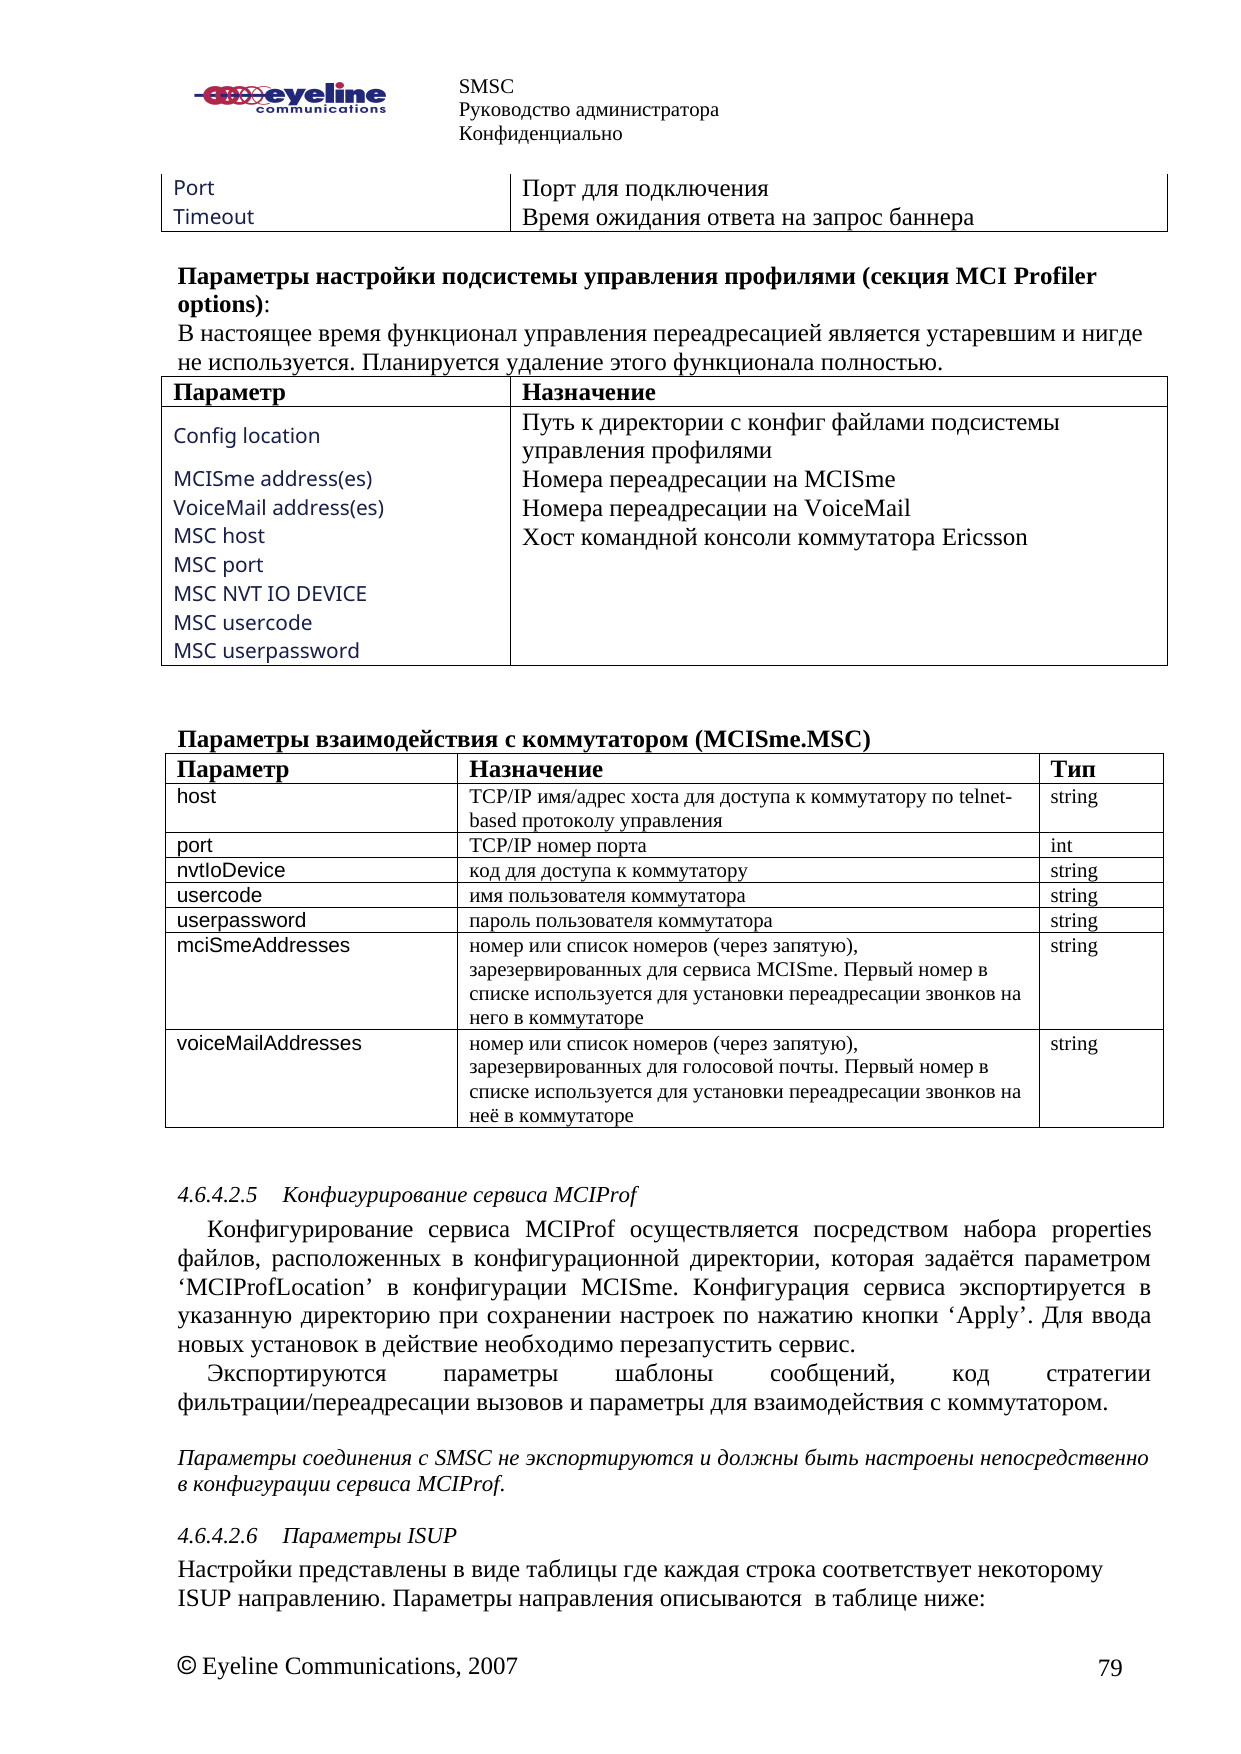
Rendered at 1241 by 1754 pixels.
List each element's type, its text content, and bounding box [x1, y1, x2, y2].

table_cell string [1040, 883, 1163, 907]
table_cell имя пользователя коммутатора [458, 883, 1039, 907]
table_cell TCP/IP имя/адрес хоста для доступа к коммутатору по telnet-based протоколу управления [458, 784, 1039, 832]
table_cell MSC host [162, 522, 510, 550]
table_cell port [166, 833, 457, 857]
table_cell userpassword [166, 908, 457, 932]
table_cell Номера переадресации на MCISme [511, 464, 1167, 493]
table_cell int [1040, 833, 1163, 857]
table_cell MSC NVT IO DEVICE [162, 579, 510, 608]
table_cell Номера переадресации на VoiceMail [511, 493, 1167, 522]
table_cell host [166, 784, 457, 832]
table_cell MSC usercode [162, 608, 510, 637]
text Настройки представлены в виде таблицы где каждая строка соответствует некоторому ISUP направлению. Параметры направления описываются в таблице ниже: [177, 1554, 1152, 1612]
text Параметры соединения с SMSC не экспортируются и должны быть настроены непосредственно в конфигурации сервиса MCIProf. [177, 1444, 1152, 1497]
table_header Параметр [166, 754, 457, 782]
table_header Тип [1040, 754, 1163, 782]
text Параметры взаимодействия с коммутатором (MCISme.MSC) [177, 724, 1152, 753]
text Экспортируются параметры шаблоны сообщений, код стратегии фильтрации/переадресации вызовов и параметры для взаимодействия с коммутатором. [177, 1358, 1152, 1415]
table_cell номер или список номеров (через запятую), зарезервированных для голосовой почты. Первый номер в списке используется для установки переадресации звонков на неё в коммутаторе [458, 1030, 1039, 1127]
table_cell voiceMailAddresses [166, 1030, 457, 1127]
table_cell [511, 608, 1167, 637]
picture [194, 82, 386, 113]
table_cell MCISme address(es) [162, 464, 510, 493]
table_cell string [1040, 1030, 1163, 1127]
table_cell Хост командной консоли коммутатора Ericsson [511, 522, 1167, 550]
table_header Параметр [162, 377, 510, 406]
table_cell TCP/IP номер порта [458, 833, 1039, 857]
table_cell код для доступа к коммутатору [458, 858, 1039, 882]
text Параметры настройки подсистемы управления профилями (секция MCI Profiler options): [177, 261, 1152, 318]
table_cell MSC userpassword [162, 637, 510, 665]
table_cell номер или список номеров (через запятую), зарезервированных для сервиса MCISme. Первый номер в списке используется для установки переадресации звонков на него в коммутаторе [458, 933, 1039, 1029]
table_cell nvtIoDevice [166, 858, 457, 882]
table_cell Порт для подключения [511, 174, 1167, 202]
text В настоящее время функционал управления переадресацией является устаревшим и нигде не используется. Планируется удаление этого функционала полностью. [177, 318, 1152, 376]
table_header Назначение [511, 377, 1167, 406]
table_cell MSC port [162, 550, 510, 579]
table_cell string [1040, 908, 1163, 932]
table_header Назначение [458, 754, 1039, 782]
table_cell Config location [162, 407, 510, 464]
table_cell Путь к директории с конфиг файлами подсистемы управления профилями [511, 407, 1167, 464]
table_cell string [1040, 933, 1163, 1029]
table_cell mciSmeAddresses [166, 933, 457, 1029]
text Конфигурирование сервиса MCIProf осуществляется посредством набора properties файлов, расположенных в конфигурационной директории, которая задаётся параметром ‘MCIProfLocation’ в конфигурации MCISme. Конфигурация сервиса экспортируется в указанную директорию при сохранении настроек по нажатию кнопки ‘Apply’. Для ввода новых установок в действие необходимо перезапустить сервис. [177, 1214, 1152, 1358]
table_cell Время ожидания ответа на запрос баннера [511, 202, 1167, 231]
table_cell string [1040, 784, 1163, 832]
table_cell Timeout [162, 202, 510, 231]
table_cell [511, 550, 1167, 579]
table_cell usercode [166, 883, 457, 907]
table_cell Port [162, 174, 510, 202]
table_cell [511, 637, 1167, 665]
table_cell string [1040, 858, 1163, 882]
table_cell [511, 579, 1167, 608]
table_cell пароль пользователя коммутатора [458, 908, 1039, 932]
table_cell VoiceMail address(es) [162, 493, 510, 522]
subtitle Конфигурирование сервиса MCIProf [177, 1181, 1152, 1208]
subtitle Параметры ISUP [177, 1522, 1152, 1548]
